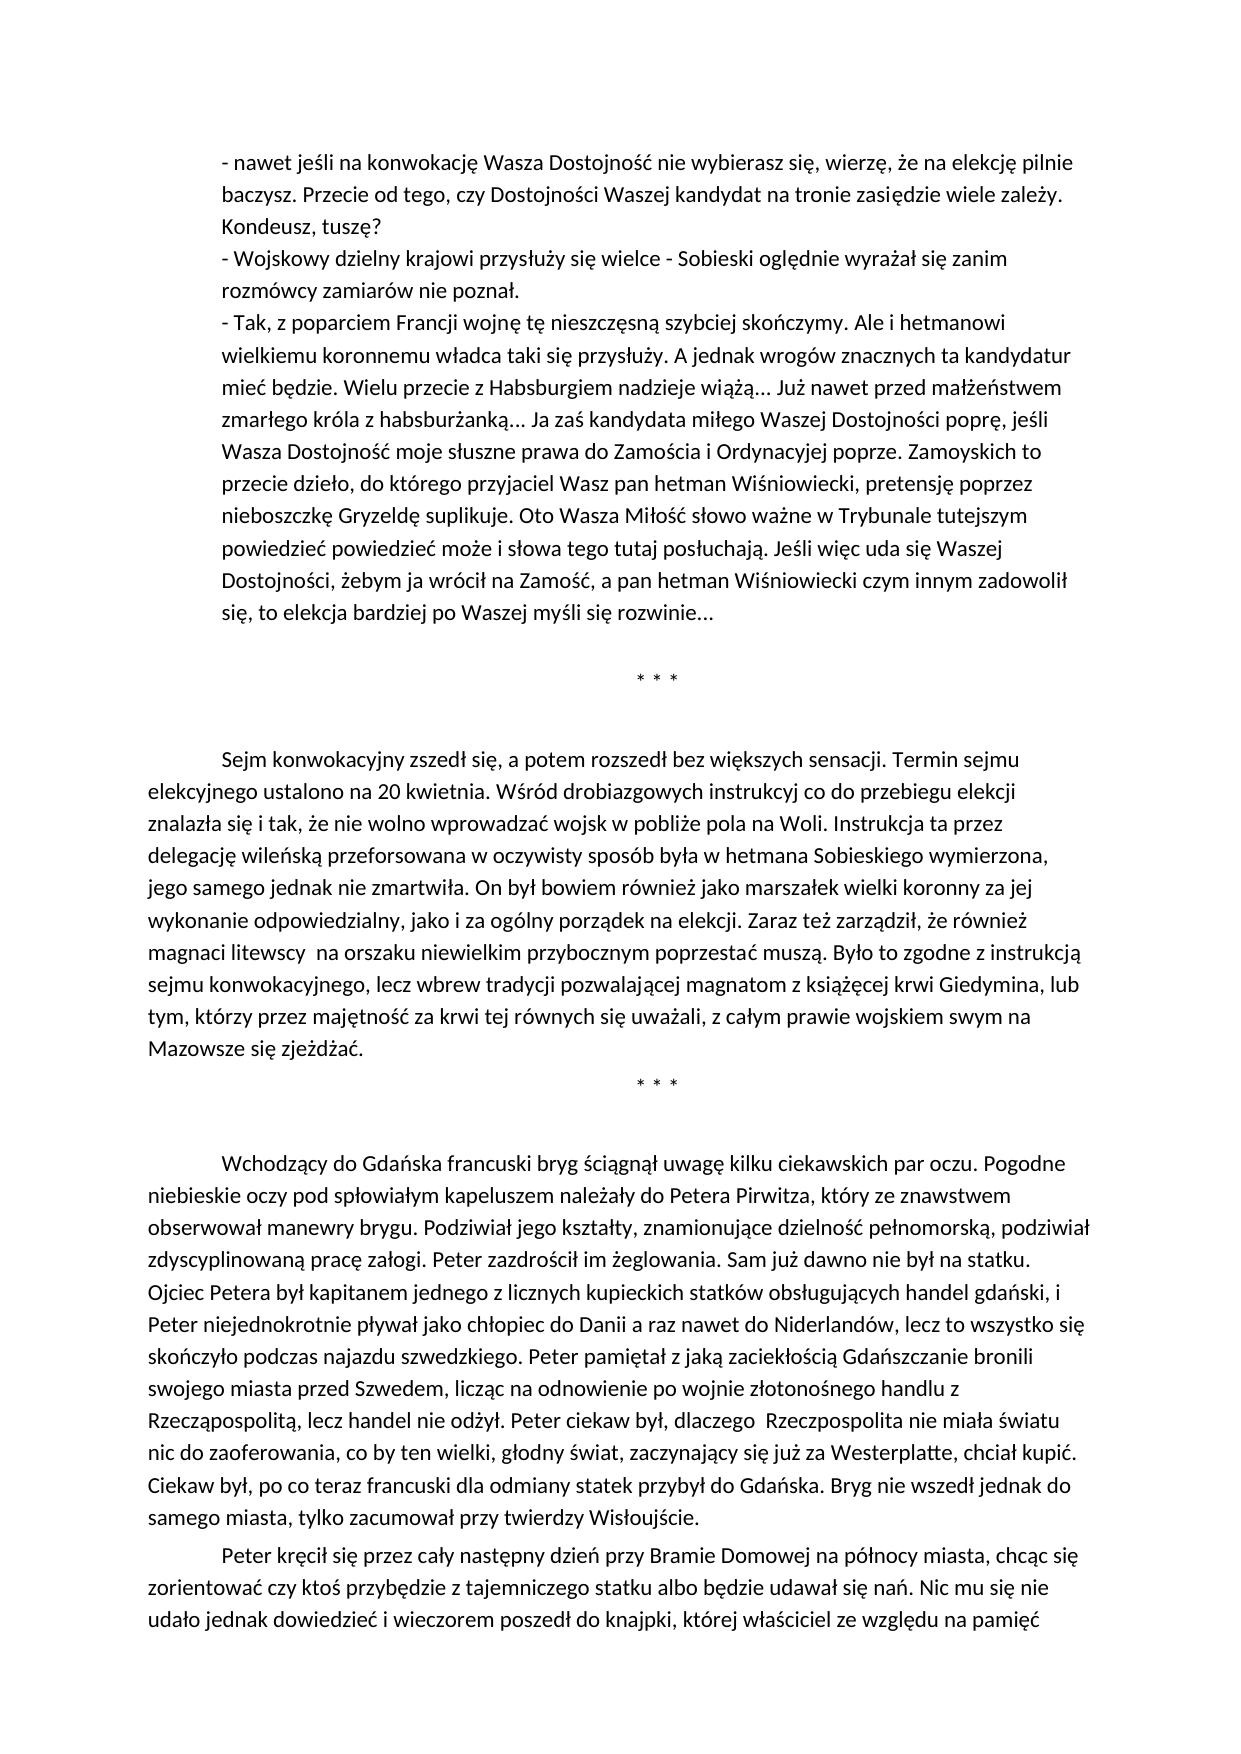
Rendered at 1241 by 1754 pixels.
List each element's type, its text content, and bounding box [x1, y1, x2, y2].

text * * * [148, 668, 1093, 697]
text - Tak, z poparciem Francji wojnę tę nieszczęsną szybciej skończymy. Ale i hetmanowi wielkiemu koronnemu władca taki się przysłuży. A jednak wrogów znacznych ta kandydatur mieć będzie. Wielu przecie z Habsburgiem nadzieje wiążą... Już nawet przed małżeństwem zmarłego króla z habsburżanką... Ja zaś kandydata miłego Waszej Dostojności poprę, jeśli Wasza Dostojność moje słuszne prawa do Zamościa i Ordynacyjej poprze. Zamoyskich to przecie dzieło, do którego przyjaciel Wasz pan hetman Wiśniowiecki, pretensję poprzez nieboszczkę Gryzeldę suplikuje. Oto Wasza Miłość słowo ważne w Trybunale tutejszym powiedzieć powiedzieć może i słowa tego tutaj posłuchają. Jeśli więc uda się Waszej Dostojności, żebym ja wrócił na Zamość, a pan hetman Wiśniowiecki czym innym zadowolił się, to elekcja bardziej po Waszej myśli się rozwinie... [221, 308, 1093, 626]
text Sejm konwokacyjny zszedł się, a potem rozszedł bez większych sensacji. Termin sejmu elekcyjnego ustalono na 20 kwietnia. Wśród drobiazgowych instrukcyj co do przebiegu elekcji znalazła się i tak, że nie wolno wprowadzać wojsk w pobliże pola na Woli. Instrukcja ta przez delegację wileńską przeforsowana w oczywisty sposób była w hetmana Sobieskiego wymierzona, jego samego jednak nie zmartwiła. On był bowiem również jako marszałek wielki koronny za jej wykonanie odpowiedzialny, jako i za ogólny porządek na elekcji. Zaraz też zarządził, że również magnaci litewscy na orszaku niewielkim przybocznym poprzestać muszą. Było to zgodne z instrukcją sejmu konwokacyjnego, lecz wbrew tradycji pozwalającej magnatom z książęcej krwi Giedymina, lub tym, którzy przez majętność za krwi tej równych się uważali, z całym prawie wojskiem swym na Mazowsze się zjeżdżać. [148, 745, 1093, 1062]
text Peter kręcił się przez cały następny dzień przy Bramie Domowej na północy miasta, chcąc się zorientować czy ktoś przybędzie z tajemniczego statku albo będzie udawał się nań. Nic mu się nie udało jednak dowiedzieć i wieczorem poszedł do knajpki, której właściciel ze względu na pamięć [148, 1541, 1093, 1633]
text Wchodzący do Gdańska francuski bryg ściągnął uwagę kilku ciekawskich par oczu. Pogodne niebieskie oczy pod spłowiałym kapeluszem należały do Petera Pirwitza, który ze znawstwem obserwował manewry brygu. Podziwiał jego kształty, znamionujące dzielność pełnomorską, podziwiał zdyscyplinowaną pracę załogi. Peter zazdrościł im żeglowania. Sam już dawno nie był na statku. Ojciec Petera był kapitanem jednego z licznych kupieckich statków obsługujących handel gdański, i Peter niejednokrotnie pływał jako chłopiec do Danii a raz nawet do Niderlandów, lecz to wszystko się skończyło podczas najazdu szwedzkiego. Peter pamiętał z jaką zaciekłością Gdańszczanie bronili swojego miasta przed Szwedem, licząc na odnowienie po wojnie złotonośnego handlu z Rzecząpospolitą, lecz handel nie odżył. Peter ciekaw był, dlaczego Rzeczpospolita nie miała światu nic do zaoferowania, co by ten wielki, głodny świat, zaczynający się już za Westerplatte, chciał kupić. Ciekaw był, po co teraz francuski dla odmiany statek przybył do Gdańska. Bryg nie wszedł jednak do samego miasta, tylko zacumował przy twierdzy Wisłoujście. [148, 1149, 1093, 1531]
text * * * [148, 1073, 1093, 1101]
text - Wojskowy dzielny krajowi przysłuży się wielce - Sobieski oględnie wyrażał się zanim rozmówcy zamiarów nie poznał. [221, 244, 1093, 304]
text - nawet jeśli na konwokację Wasza Dostojność nie wybierasz się, wierzę, że na elekcję pilnie baczysz. Przecie od tego, czy Dostojności Waszej kandydat na tronie zasiędzie wiele zależy. Kondeusz, tuszę? [221, 148, 1093, 240]
